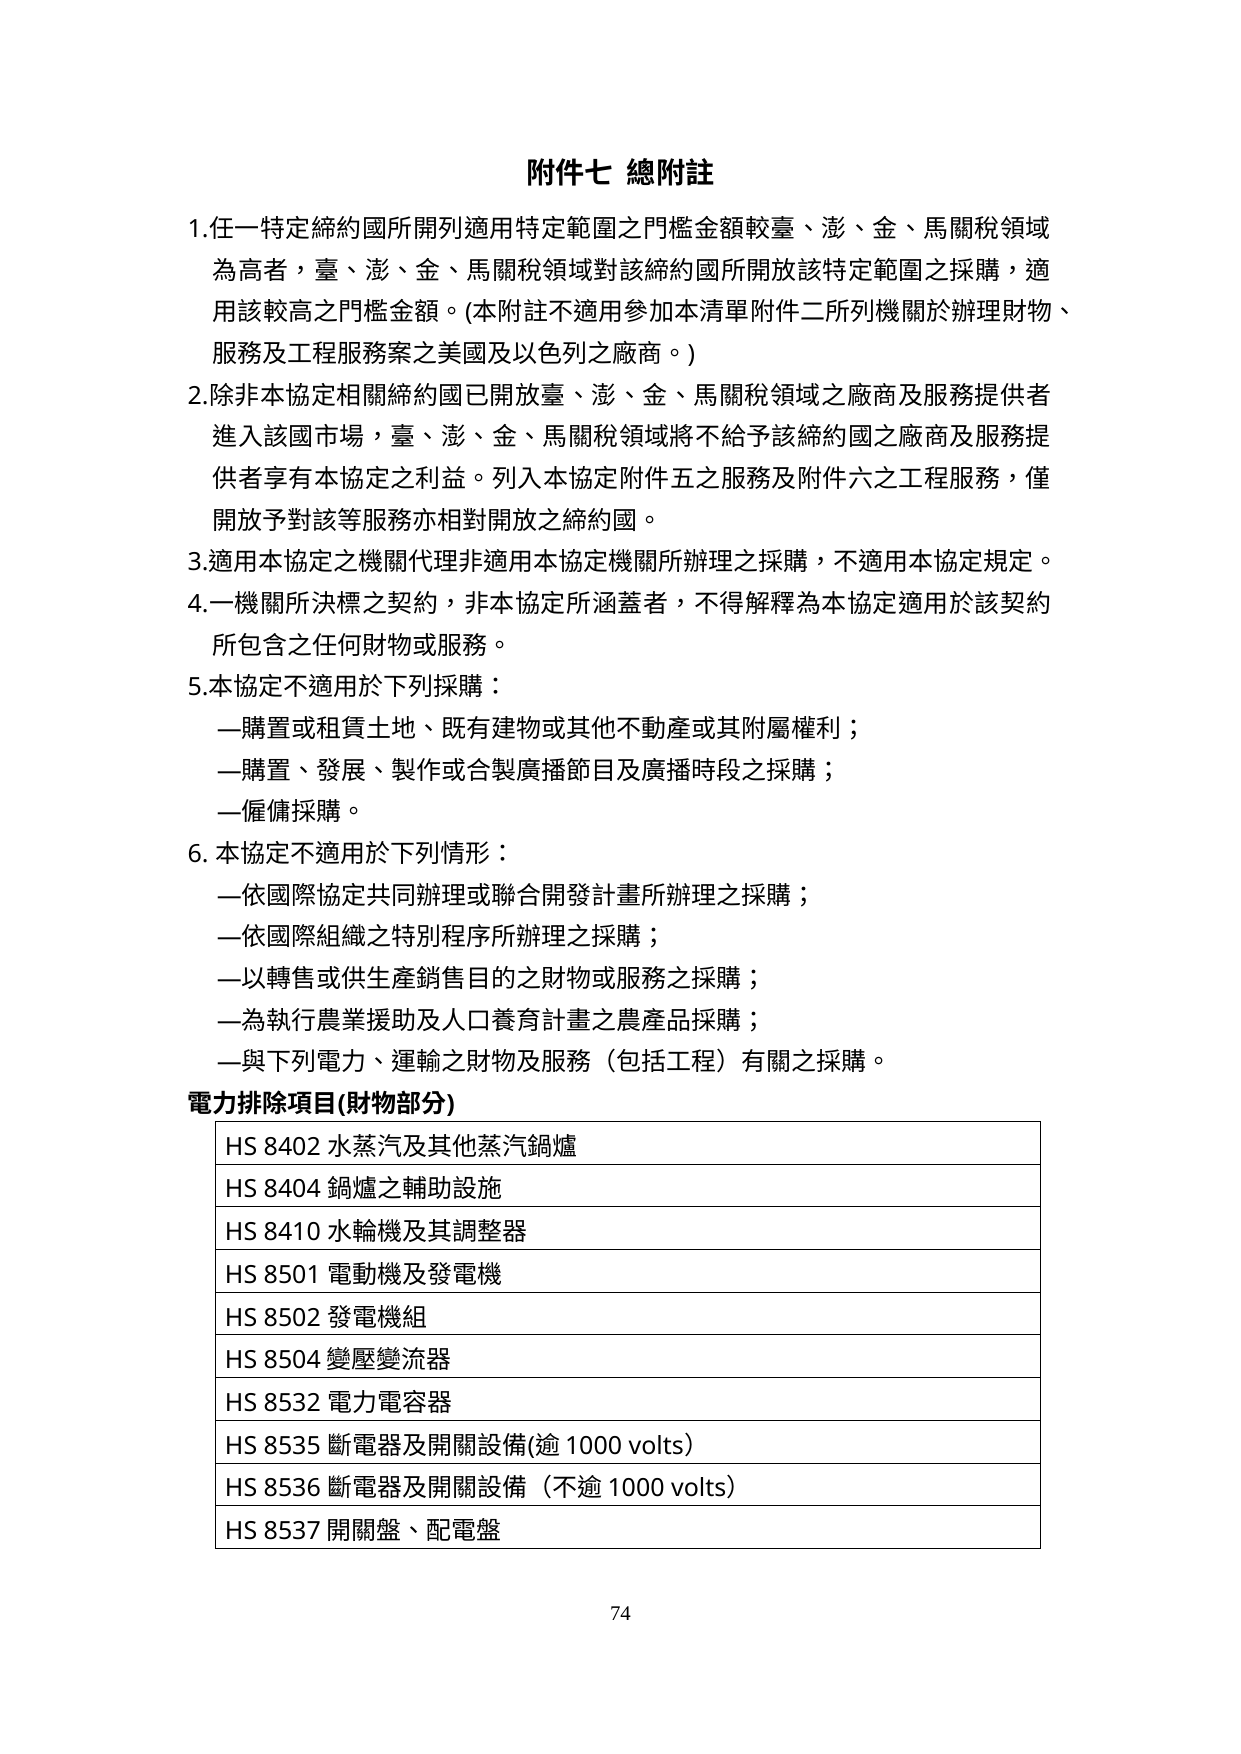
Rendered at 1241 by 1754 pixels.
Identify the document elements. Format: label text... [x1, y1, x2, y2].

text 6. 本協定不適用於下列情形： [187, 829, 1053, 871]
text —為執行農業援助及人口養育計畫之農產品採購； [217, 996, 1053, 1037]
text 2.除非本協定相關締約國已開放臺、澎、金、馬關稅領域之廠商及服務提供者進入該國市場，臺、澎、金、馬關稅領域將不給予該締約國之廠商及服務提供者享有本協定之利益。列入本協定附件五之服務及附件六之工程服務，僅開放予對該等服務亦相對開放之締約國。 [187, 371, 1053, 537]
table_cell HS 8410 水輪機及其調整器 [216, 1207, 1040, 1249]
table_cell HS 8502 發電機組 [216, 1293, 1040, 1334]
text 電力排除項目(財物部分) [187, 1079, 1053, 1121]
table_header HS 8402 水蒸汽及其他蒸汽鍋爐 [216, 1122, 1040, 1163]
table_cell HS 8504變壓變流器 [216, 1335, 1040, 1377]
table_cell HS 8532 電力電容器 [216, 1378, 1040, 1420]
text 1.任一特定締約國所開列適用特定範圍之門檻金額較臺、澎、金、馬關稅領域為高者，臺、澎、金、馬關稅領域對該締約國所開放該特定範圍之採購，適用該較高之門檻金額。(本附註不適用參加本清單附件二所列機關於辦理財物、服務及工程服務案之美國及以色列之廠商。) [187, 204, 1053, 371]
text —以轉售或供生產銷售目的之財物或服務之採購； [217, 954, 1053, 996]
table_cell HS 8501 電動機及發電機 [216, 1250, 1040, 1292]
table_cell HS 8536 斷電器及開關設備（不逾1000 volts） [216, 1464, 1040, 1505]
text —與下列電力、運輸之財物及服務（包括工程）有關之採購。 [217, 1037, 1053, 1079]
text 4.一機關所決標之契約，非本協定所涵蓋者，不得解釋為本協定適用於該契約所包含之任何財物或服務。 [187, 579, 1053, 662]
table_cell HS 8537開關盤、配電盤 [216, 1506, 1040, 1548]
text —依國際組織之特別程序所辦理之採購； [217, 912, 1053, 954]
text —購置、發展、製作或合製廣播節目及廣播時段之採購； [217, 746, 1053, 787]
text 5.本協定不適用於下列採購： [187, 662, 1053, 704]
table_cell HS 8535 斷電器及開關設備(逾1000 volts） [216, 1421, 1040, 1462]
table_cell HS 8404 鍋爐之輔助設施 [216, 1165, 1040, 1206]
text —僱傭採購。 [217, 787, 1053, 829]
text 3.適用本協定之機關代理非適用本協定機關所辦理之採購，不適用本協定規定。 [187, 537, 1053, 579]
text —購置或租賃土地、既有建物或其他不動產或其附屬權利； [217, 704, 1053, 746]
text —依國際協定共同辦理或聯合開發計畫所辦理之採購； [217, 871, 1053, 912]
text 附件七 總附註 [187, 150, 1053, 192]
